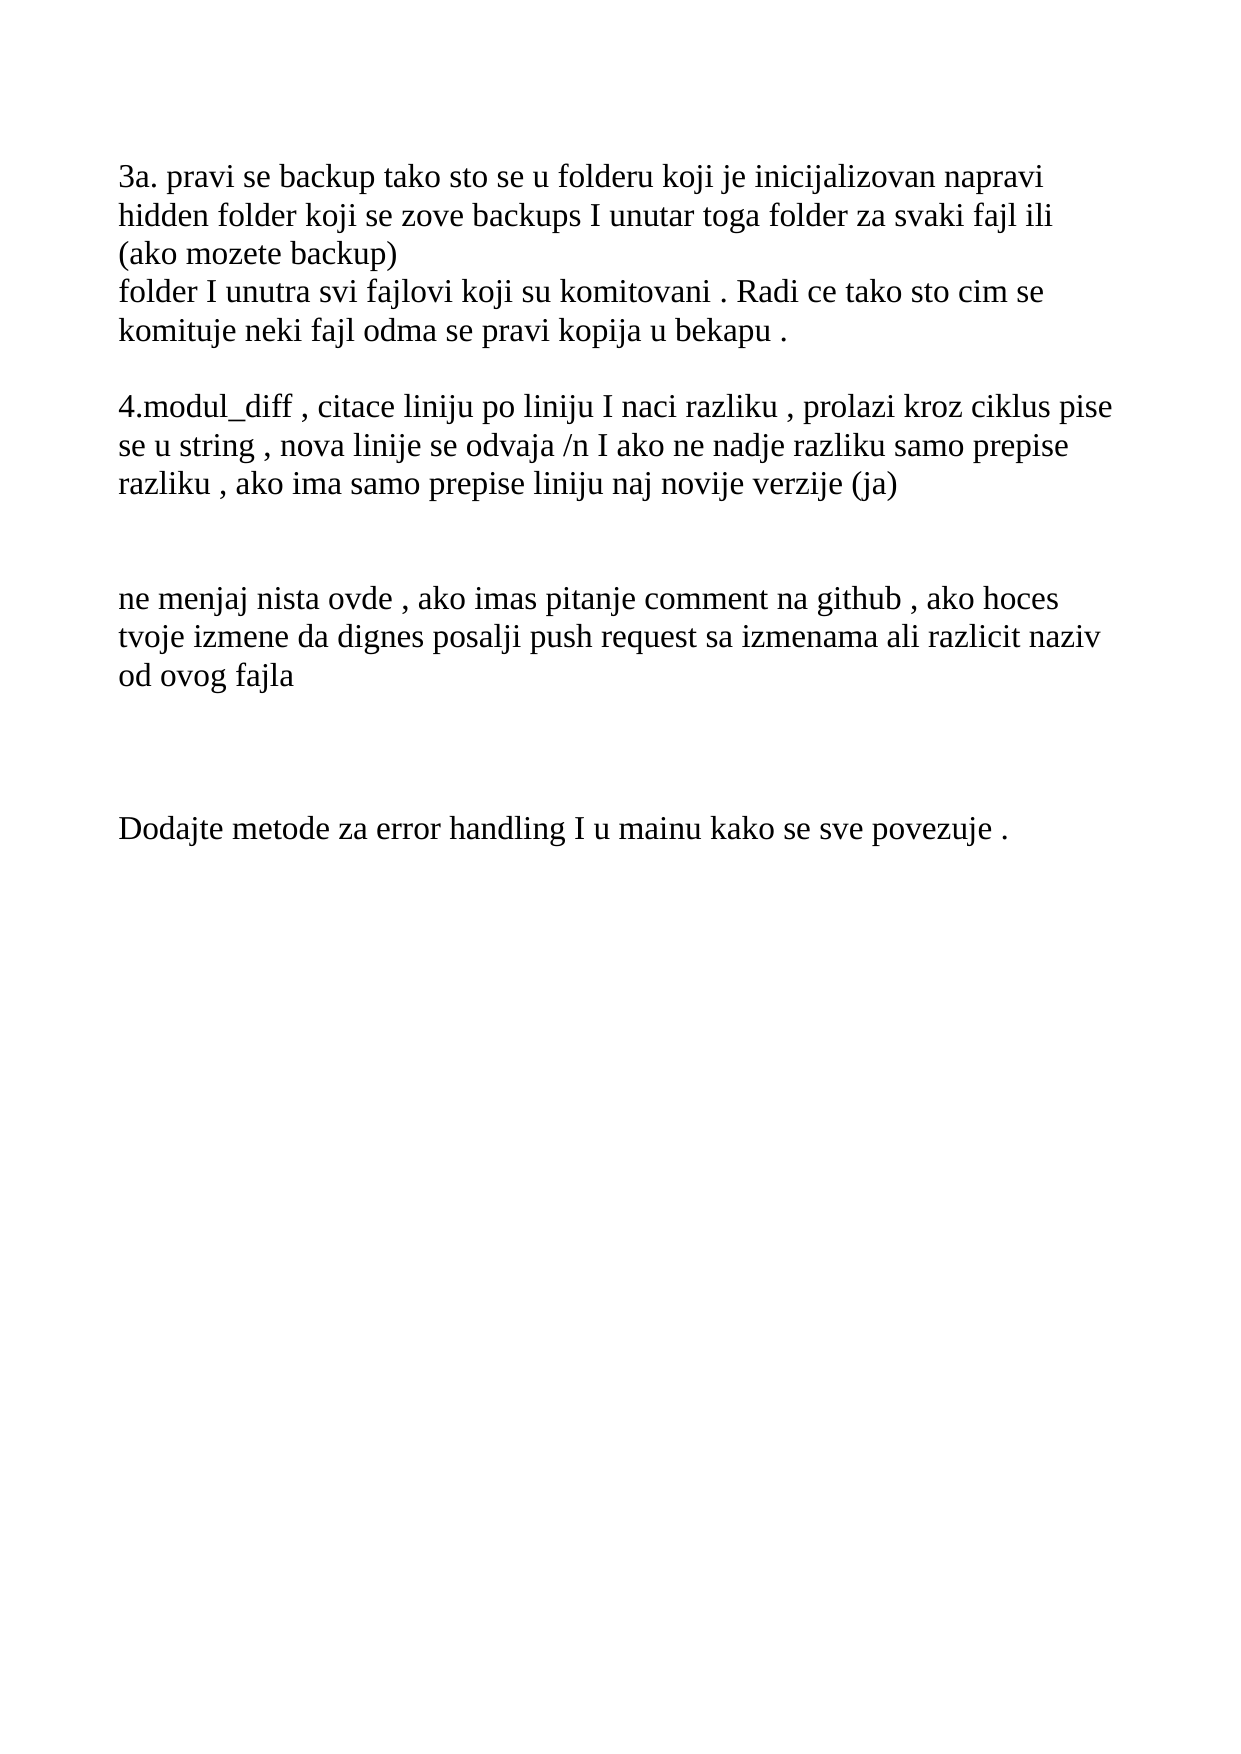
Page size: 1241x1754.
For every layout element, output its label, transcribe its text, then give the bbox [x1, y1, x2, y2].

text ne menjaj nista ovde , ako imas pitanje comment na github , ako hoces tvoje izmene da dignes posalji push request sa izmenama ali razlicit naziv od ovog fajla [118, 578, 1122, 693]
text 4.modul_diff , citace liniju po liniju I naci razliku , prolazi kroz ciklus pise se u string , nova linije se odvaja /n I ako ne nadje razliku samo prepise razliku , ako ima samo prepise liniju naj novije verzije (ja) [118, 386, 1122, 501]
text (ako mozete backup) [118, 233, 1122, 271]
text folder I unutra svi fajlovi koji su komitovani . Radi ce tako sto cim se komituje neki fajl odma se pravi kopija u bekapu . [118, 271, 1122, 348]
text 3a. pravi se backup tako sto se u folderu koji je inicijalizovan napravi hidden folder koji se zove backups I unutar toga folder za svaki fajl ili [118, 156, 1122, 233]
text Dodajte metode za error handling I u mainu kako se sve povezuje . [118, 808, 1122, 846]
